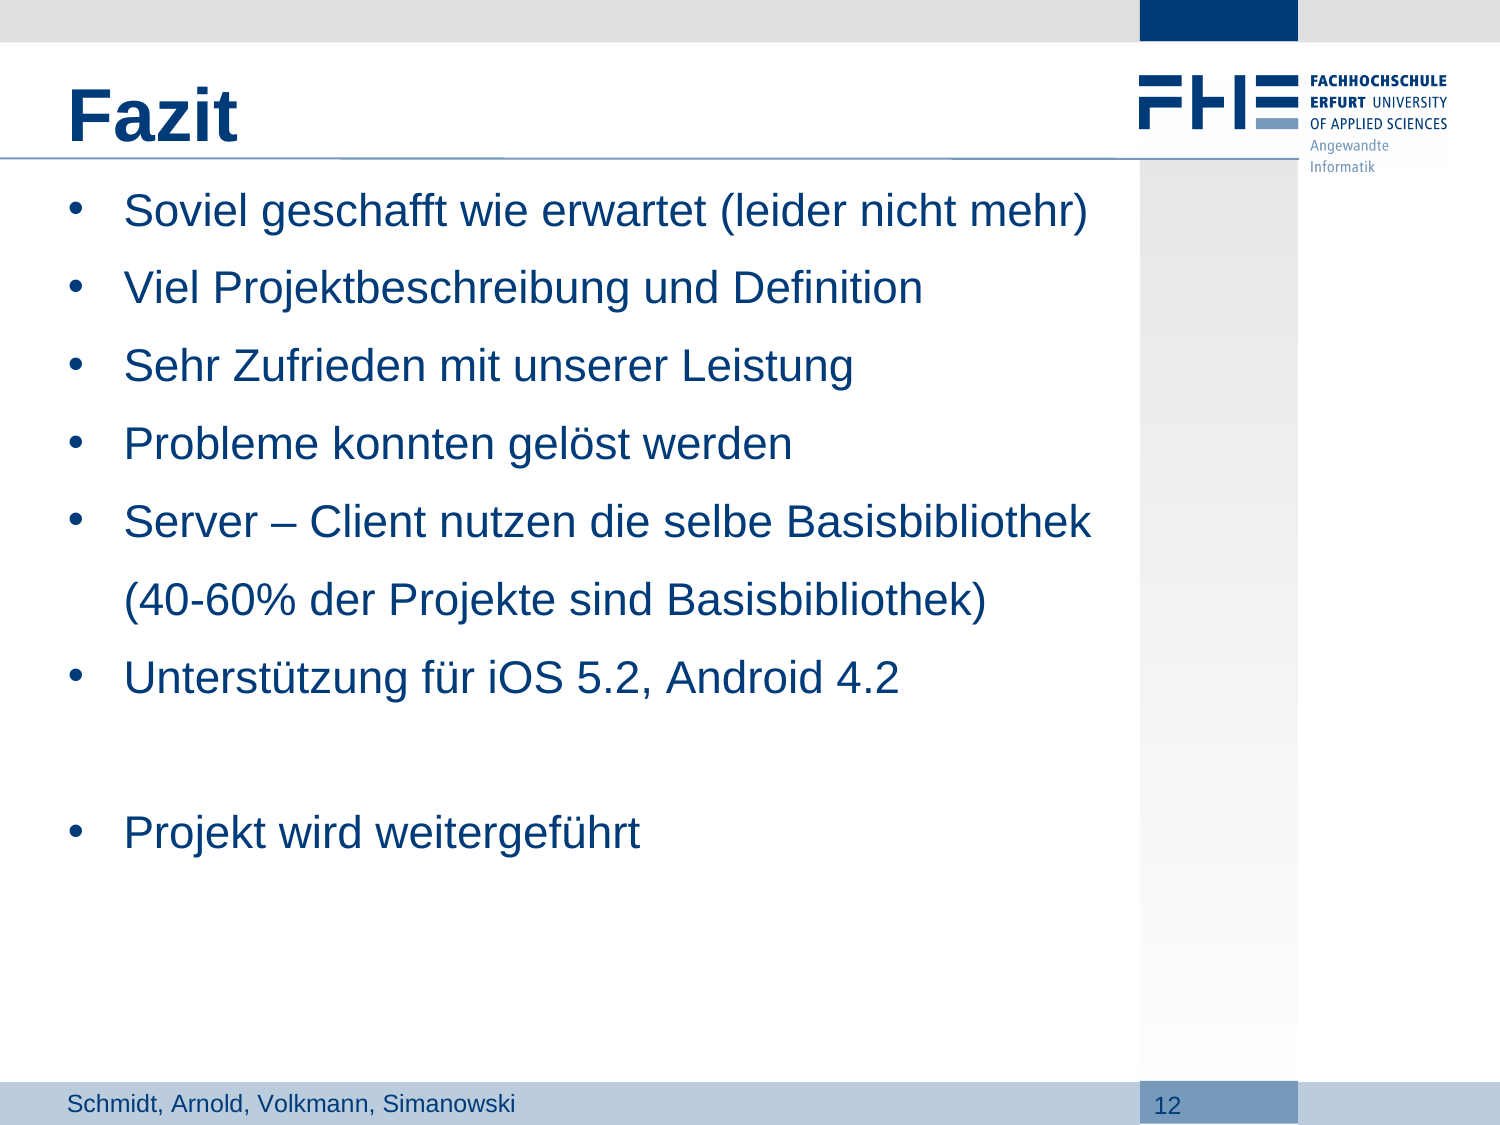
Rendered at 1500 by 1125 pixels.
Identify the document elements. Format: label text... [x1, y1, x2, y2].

list Soviel geschafft wie erwartet (leider nicht mehr) Viel Projektbeschreibung und Definition Sehr Zufrieden mit unserer Leistung Probleme konnten gelöst werden Server – Client nutzen die selbe Basisbibliothek (40-60% der Projekte sind Basisbibliothek) Unterstützung für iOS 5.2, Android 4.2 Projekt wird weitergeführt [53, 172, 1500, 1083]
title Fazit [53, 58, 1140, 142]
picture [1139, 75, 1447, 172]
